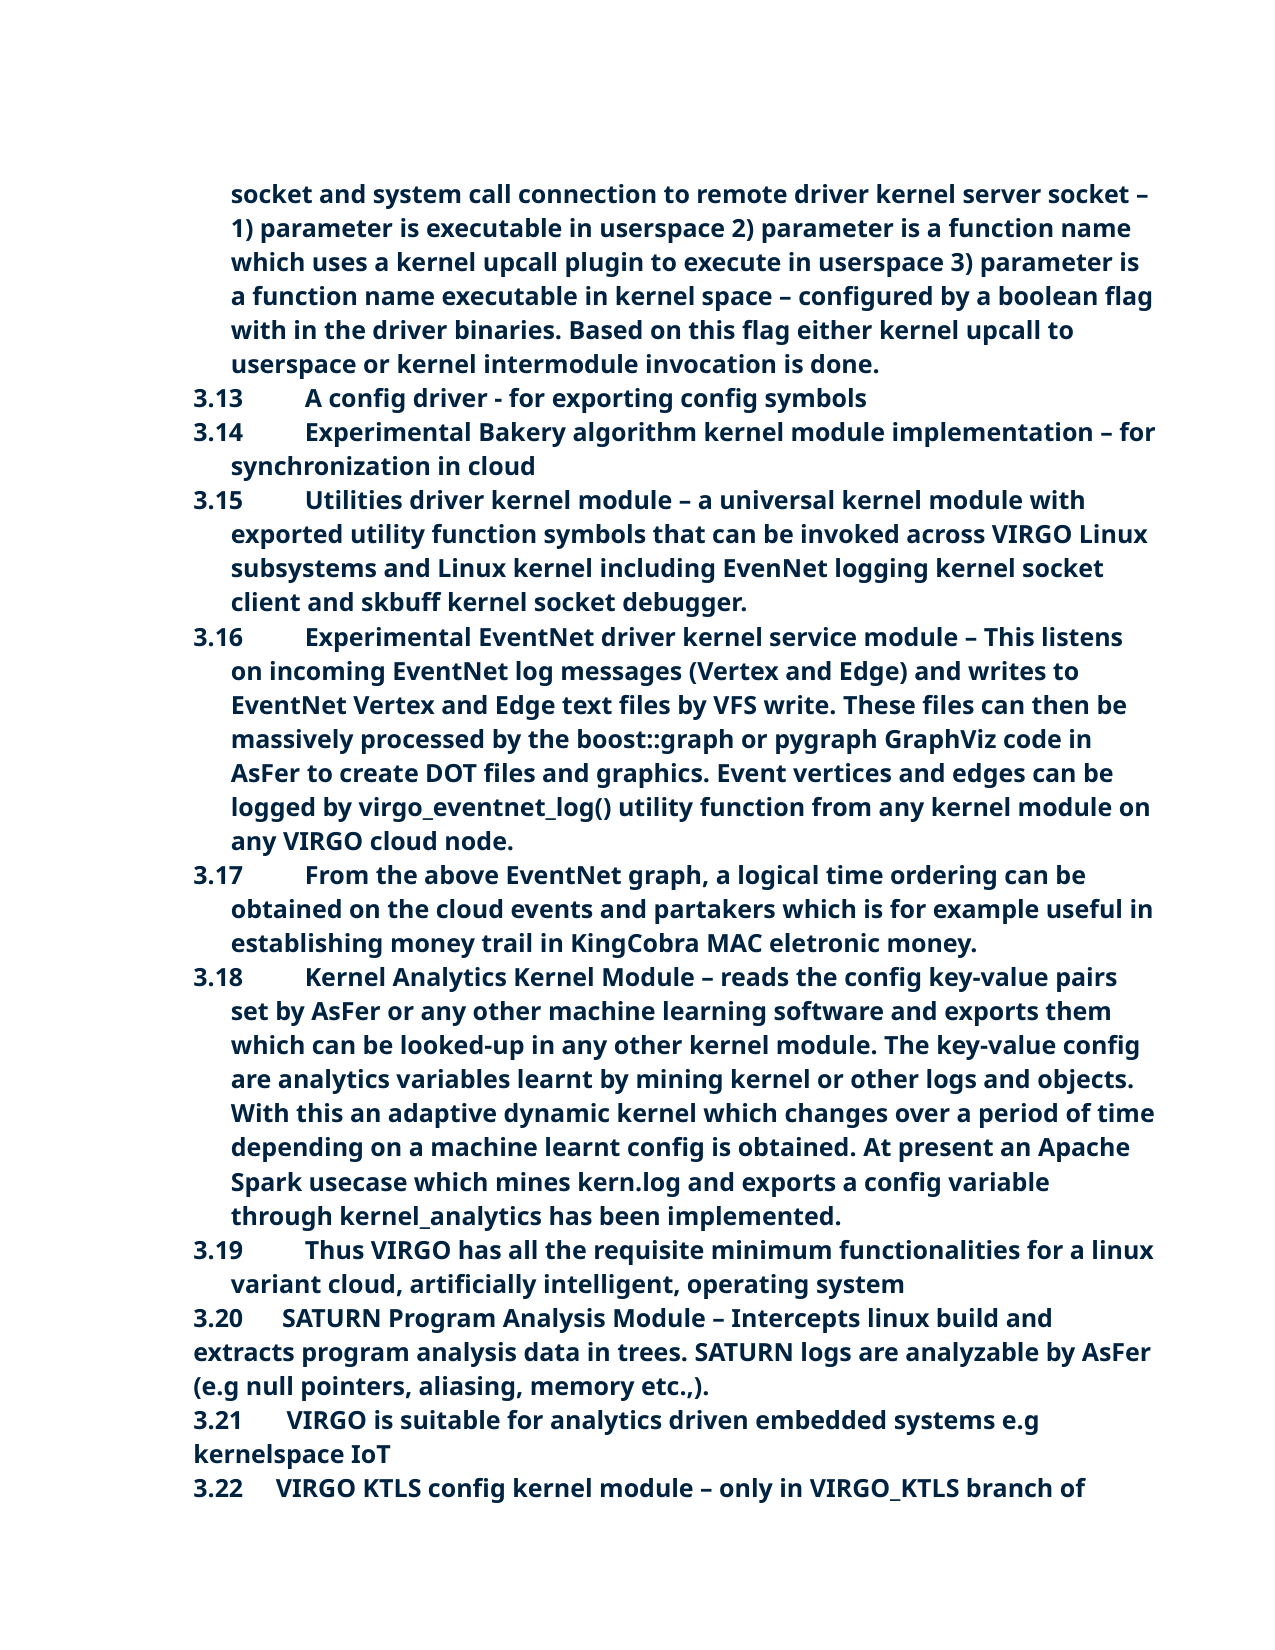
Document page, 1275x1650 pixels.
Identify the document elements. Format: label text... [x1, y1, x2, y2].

list From the above EventNet graph, a logical time ordering can be obtained on the cloud events and partakers which is for example useful in establishing money trail in KingCobra MAC eletronic money. [193, 858, 1157, 960]
list Thus VIRGO has all the requisite minimum functionalities for a linux variant cloud, artificially intelligent, operating system [193, 1232, 1157, 1300]
list 3.20 SATURN Program Analysis Module – Intercepts linux build and extracts program analysis data in trees. SATURN logs are analyzable by AsFer (e.g null pointers, aliasing, memory etc.,). [156, 1300, 1157, 1403]
list Kernel Analytics Kernel Module – reads the config key-value pairs set by AsFer or any other machine learning software and exports them which can be looked-up in any other kernel module. The key-value config are analytics variables learnt by mining kernel or other logs and objects. With this an adaptive dynamic kernel which changes over a period of time depending on a machine learnt config is obtained. At present an Apache Spark usecase which mines kern.log and exports a config variable through kernel_analytics has been implemented. [193, 960, 1157, 1232]
list 3.21 VIRGO is suitable for analytics driven embedded systems e.g kernelspace IoT [156, 1403, 1157, 1471]
list socket and system call connection to remote driver kernel server socket – 1) parameter is executable in userspace 2) parameter is a function name which uses a kernel upcall plugin to execute in userspace 3) parameter is a function name executable in kernel space – configured by a boolean flag with in the driver binaries. Based on this flag either kernel upcall to userspace or kernel intermodule invocation is done. [193, 176, 1157, 381]
list Utilities driver kernel module – a universal kernel module with exported utility function symbols that can be invoked across VIRGO Linux subsystems and Linux kernel including EvenNet logging kernel socket client and skbuff kernel socket debugger. [193, 483, 1157, 619]
list 3.22 VIRGO KTLS config kernel module – only in VIRGO_KTLS branch of [156, 1471, 1157, 1505]
list Experimental Bakery algorithm kernel module implementation – for synchronization in cloud [193, 415, 1157, 483]
list A config driver - for exporting config symbols [193, 381, 1157, 415]
list Experimental EventNet driver kernel service module – This listens on incoming EventNet log messages (Vertex and Edge) and writes to EventNet Vertex and Edge text files by VFS write. These files can then be massively processed by the boost::graph or pygraph GraphViz code in AsFer to create DOT files and graphics. Event vertices and edges can be logged by virgo_eventnet_log() utility function from any kernel module on any VIRGO cloud node. [193, 619, 1157, 858]
